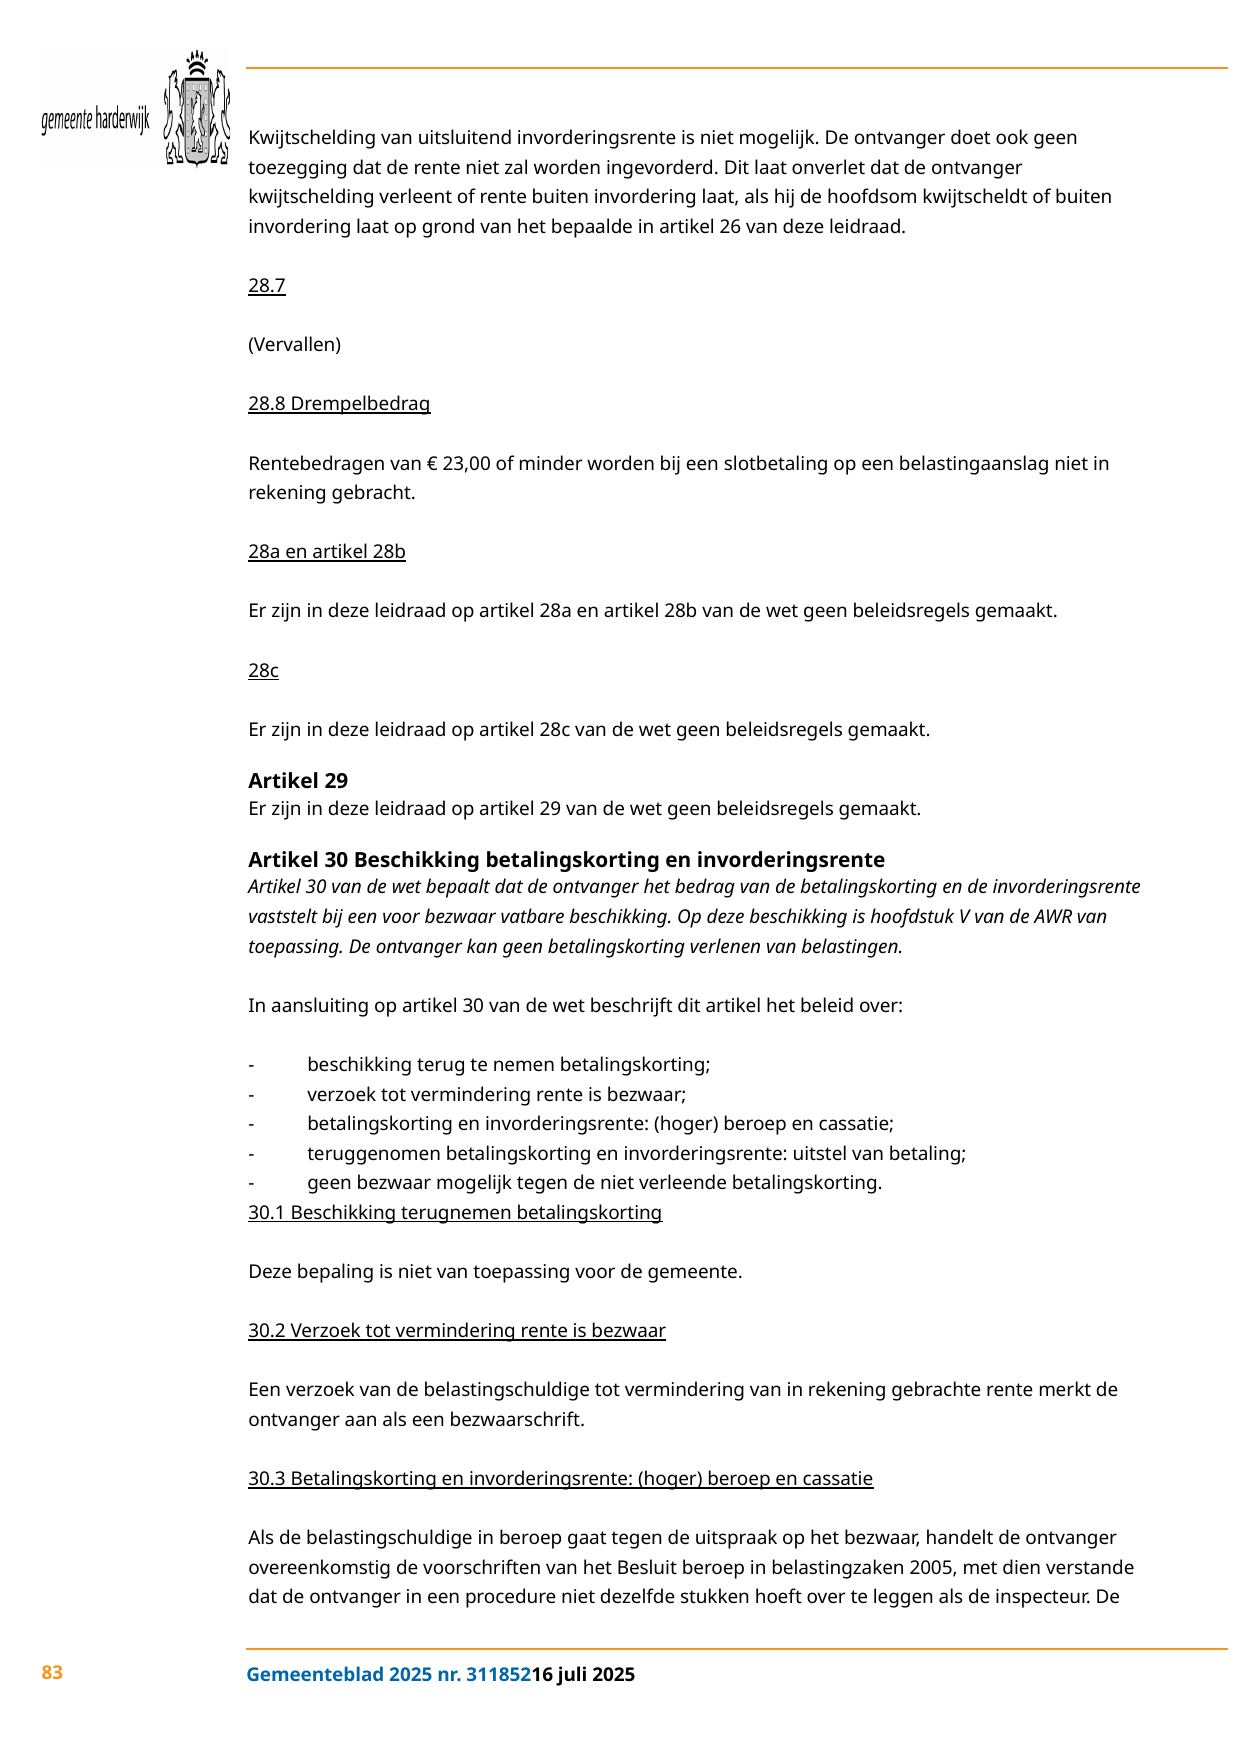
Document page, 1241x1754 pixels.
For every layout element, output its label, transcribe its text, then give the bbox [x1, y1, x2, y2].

text Een verzoek van de belastingschuldige tot vermindering van in rekening gebrachte rente merkt de ontvanger aan als een bezwaarschrift. [248, 1377, 1152, 1432]
text 30.2 Verzoek tot vermindering rente is bezwaar [248, 1317, 1152, 1343]
list betalingskorting en invorderingsrente: (hoger) beroep en cassatie; [248, 1110, 1152, 1136]
text (Vervallen) [248, 331, 1152, 357]
text 30.3 Betalingskorting en invorderingsrente: (hoger) beroep en cassatie [248, 1465, 1152, 1491]
text 30.1 Beschikking terugnemen betalingskorting [248, 1199, 1152, 1225]
text Er zijn in deze leidraad op artikel 28c van de wet geen beleidsregels gemaakt. [248, 716, 1152, 742]
picture [41, 47, 231, 172]
text Rentebedragen van € 23,00 of minder worden bij een slotbetaling op een belastingaanslag niet in rekening gebracht. [248, 450, 1152, 505]
text In aansluiting op artikel 30 van de wet beschrijft dit artikel het beleid over: [248, 992, 1152, 1018]
text Als de belastingschuldige in beroep gaat tegen de uitspraak op het bezwaar, handelt de ontvanger overeenkomstig de voorschriften van het Besluit beroep in belastingzaken 2005, met dien verstande dat de ontvanger in een procedure niet dezelfde stukken hoeft over te leggen als de inspecteur. De [248, 1524, 1152, 1609]
text 28c [248, 657, 1152, 683]
text Artikel 30 van de wet bepaalt dat de ontvanger het bedrag van de betalingskorting en de invorderingsrente vaststelt bij een voor bezwaar vatbare beschikking. Op deze beschikking is hoofdstuk V van de AWR van toepassing. De ontvanger kan geen betalingskorting verlenen van belastingen. [248, 874, 1152, 959]
text 28.7 [248, 272, 1152, 298]
text Er zijn in deze leidraad op artikel 29 van de wet geen beleidsregels gemaakt. [248, 795, 1152, 821]
text Kwijtschelding van uitsluitend invorderingsrente is niet mogelijk. De ontvanger doet ook geen toezegging dat de rente niet zal worden ingevorderd. Dit laat onverlet dat de ontvanger kwijtschelding verleent of rente buiten invordering laat, als hij de hoofdsom kwijtscheldt of buiten invordering laat op grond van het bepaalde in artikel 26 van deze leidraad. [248, 124, 1152, 239]
text 28a en artikel 28b [248, 538, 1152, 564]
list verzoek tot vermindering rente is bezwaar; [248, 1081, 1152, 1107]
list teruggenomen betalingskorting en invorderingsrente: uitstel van betaling; [248, 1140, 1152, 1166]
text Deze bepaling is niet van toepassing voor de gemeente. [248, 1258, 1152, 1284]
list geen bezwaar mogelijk tegen de niet verleende betalingskorting. [248, 1169, 1152, 1195]
list beschikking terug te nemen betalingskorting; [248, 1051, 1152, 1077]
text Er zijn in deze leidraad op artikel 28a en artikel 28b van de wet geen beleidsregels gemaakt. [248, 598, 1152, 623]
text 28.8 Drempelbedrag [248, 391, 1152, 416]
text Artikel 29 [248, 766, 1152, 795]
text Artikel 30 Beschikking betalingskorting en invorderingsrente [248, 845, 1152, 874]
